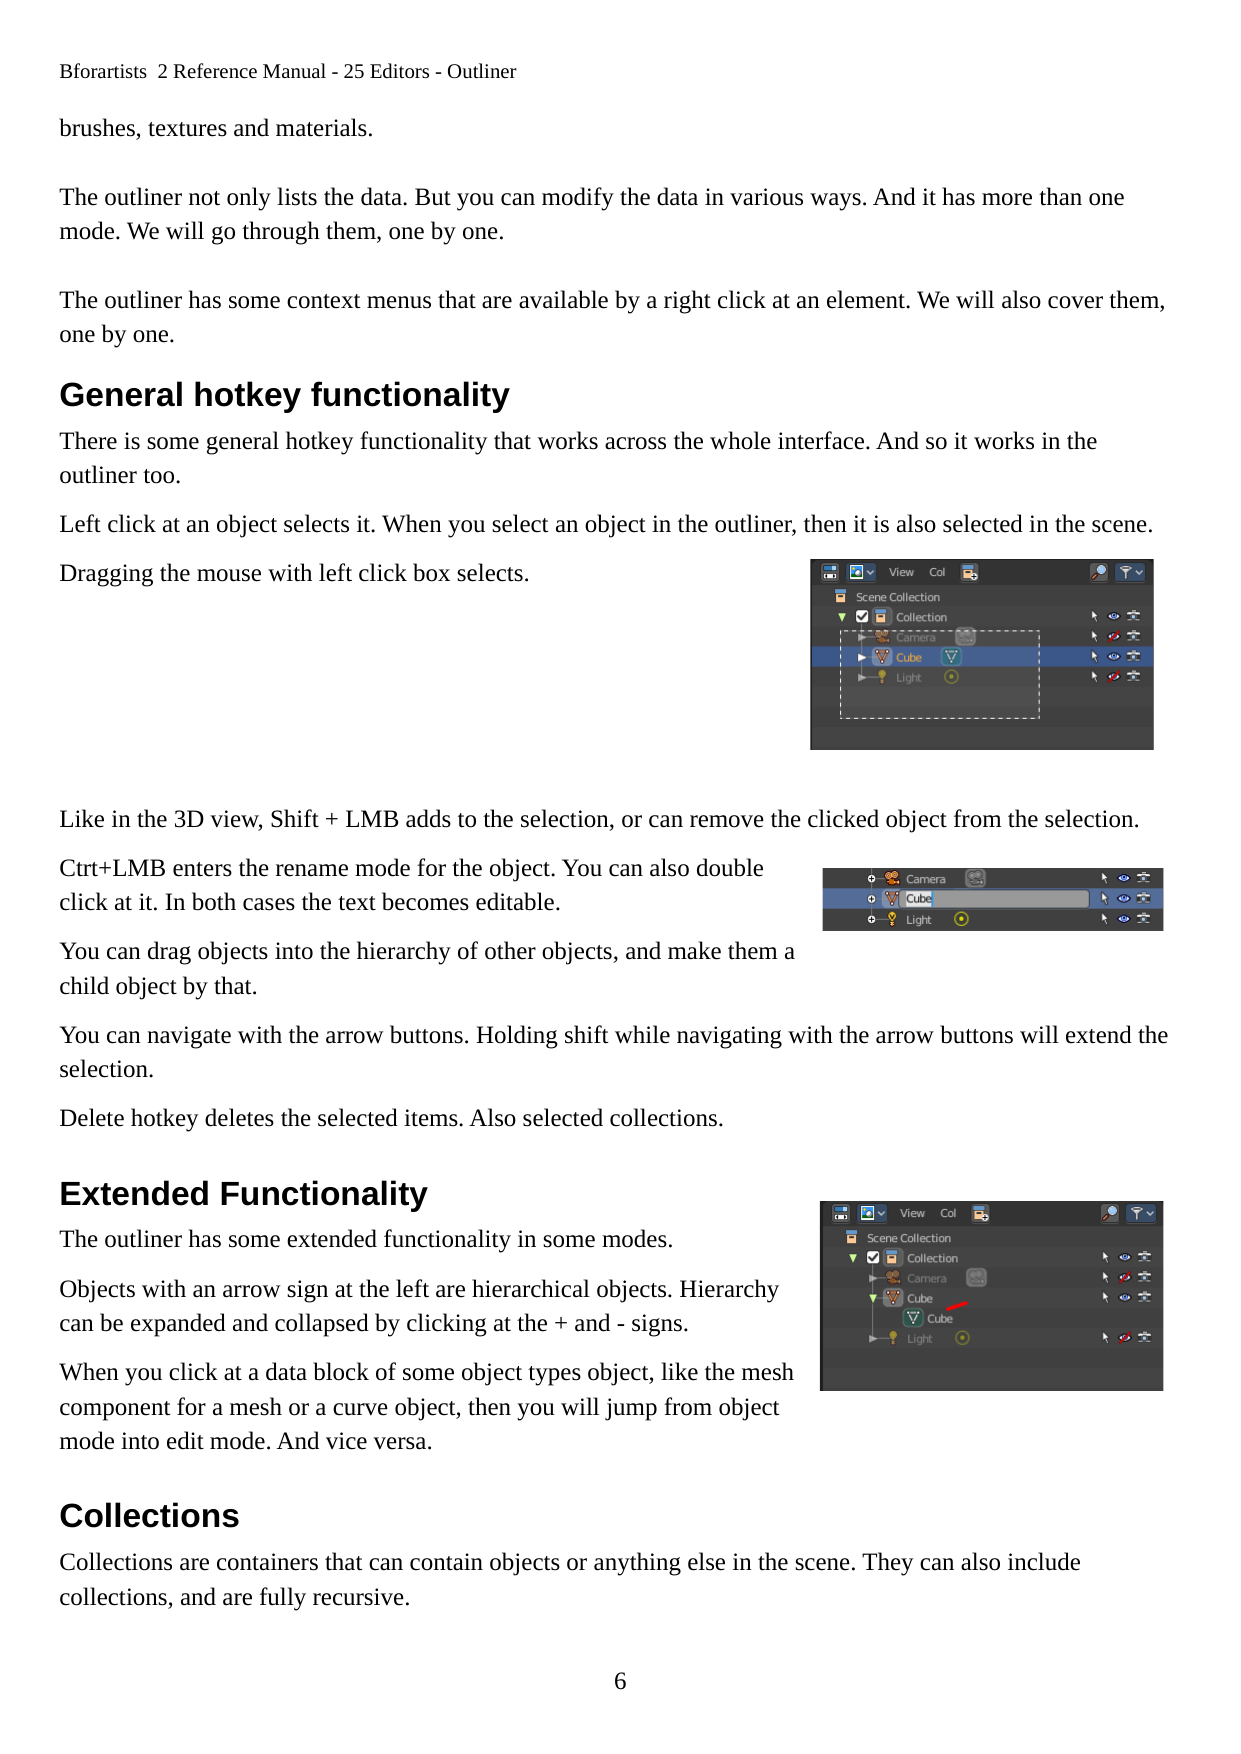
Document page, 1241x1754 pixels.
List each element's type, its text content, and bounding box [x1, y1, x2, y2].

text Left click at an object selects it. When you select an object in the outliner, then it is also selected in the scene. [59, 509, 1181, 538]
text Ctrt+LMB enters the rename mode for the object. You can also double click at it. In both cases the text becomes editable. [59, 853, 1181, 916]
text The outliner has some extended functionality in some modes. [59, 1224, 819, 1253]
subtitle General hotkey functionality [59, 375, 1181, 413]
picture [822, 868, 1164, 931]
subtitle Collections [59, 1496, 1181, 1535]
text Objects with an arrow sign at the left are hierarchical objects. Hierarchy can be expanded and collapsed by clicking at the + and - signs. [59, 1274, 819, 1337]
text There is some general hotkey functionality that works across the whole interface. And so it works in the outliner too. [59, 426, 1181, 489]
text Delete hotkey deletes the selected items. Also selected collections. [59, 1103, 1181, 1132]
text You can navigate with the arrow buttons. Holding shift while navigating with the arrow buttons will extend the selection. [59, 1020, 1181, 1083]
subtitle Extended Functionality [59, 1173, 1181, 1212]
text Dragging the mouse with left click box selects. [59, 558, 1181, 587]
picture [810, 559, 1154, 750]
text Like in the 3D view, Shift + LMB adds to the selection, or can remove the clicked object from the selection. [59, 804, 1181, 833]
text When you click at a data block of some object types object, like the mesh component for a mesh or a curve object, then you will jump from object mode into edit mode. And vice versa. [59, 1357, 1181, 1455]
text Collections are containers that can contain objects or anything else in the scene. They can also include collections, and are fully recursive. [59, 1547, 1181, 1610]
text You can drag objects into the hierarchy of other objects, and make them a child object by that. [59, 936, 1181, 1000]
picture [819, 1201, 1164, 1391]
text brushes, textures and materials. [59, 113, 1181, 141]
text The outliner not only lists the data. But you can modify the data in various ways. And it has more than one mode. We will go through them, one by one. [59, 182, 1181, 245]
text The outliner has some context menus that are available by a right click at an element. We will also cover them, one by one. [59, 285, 1181, 348]
